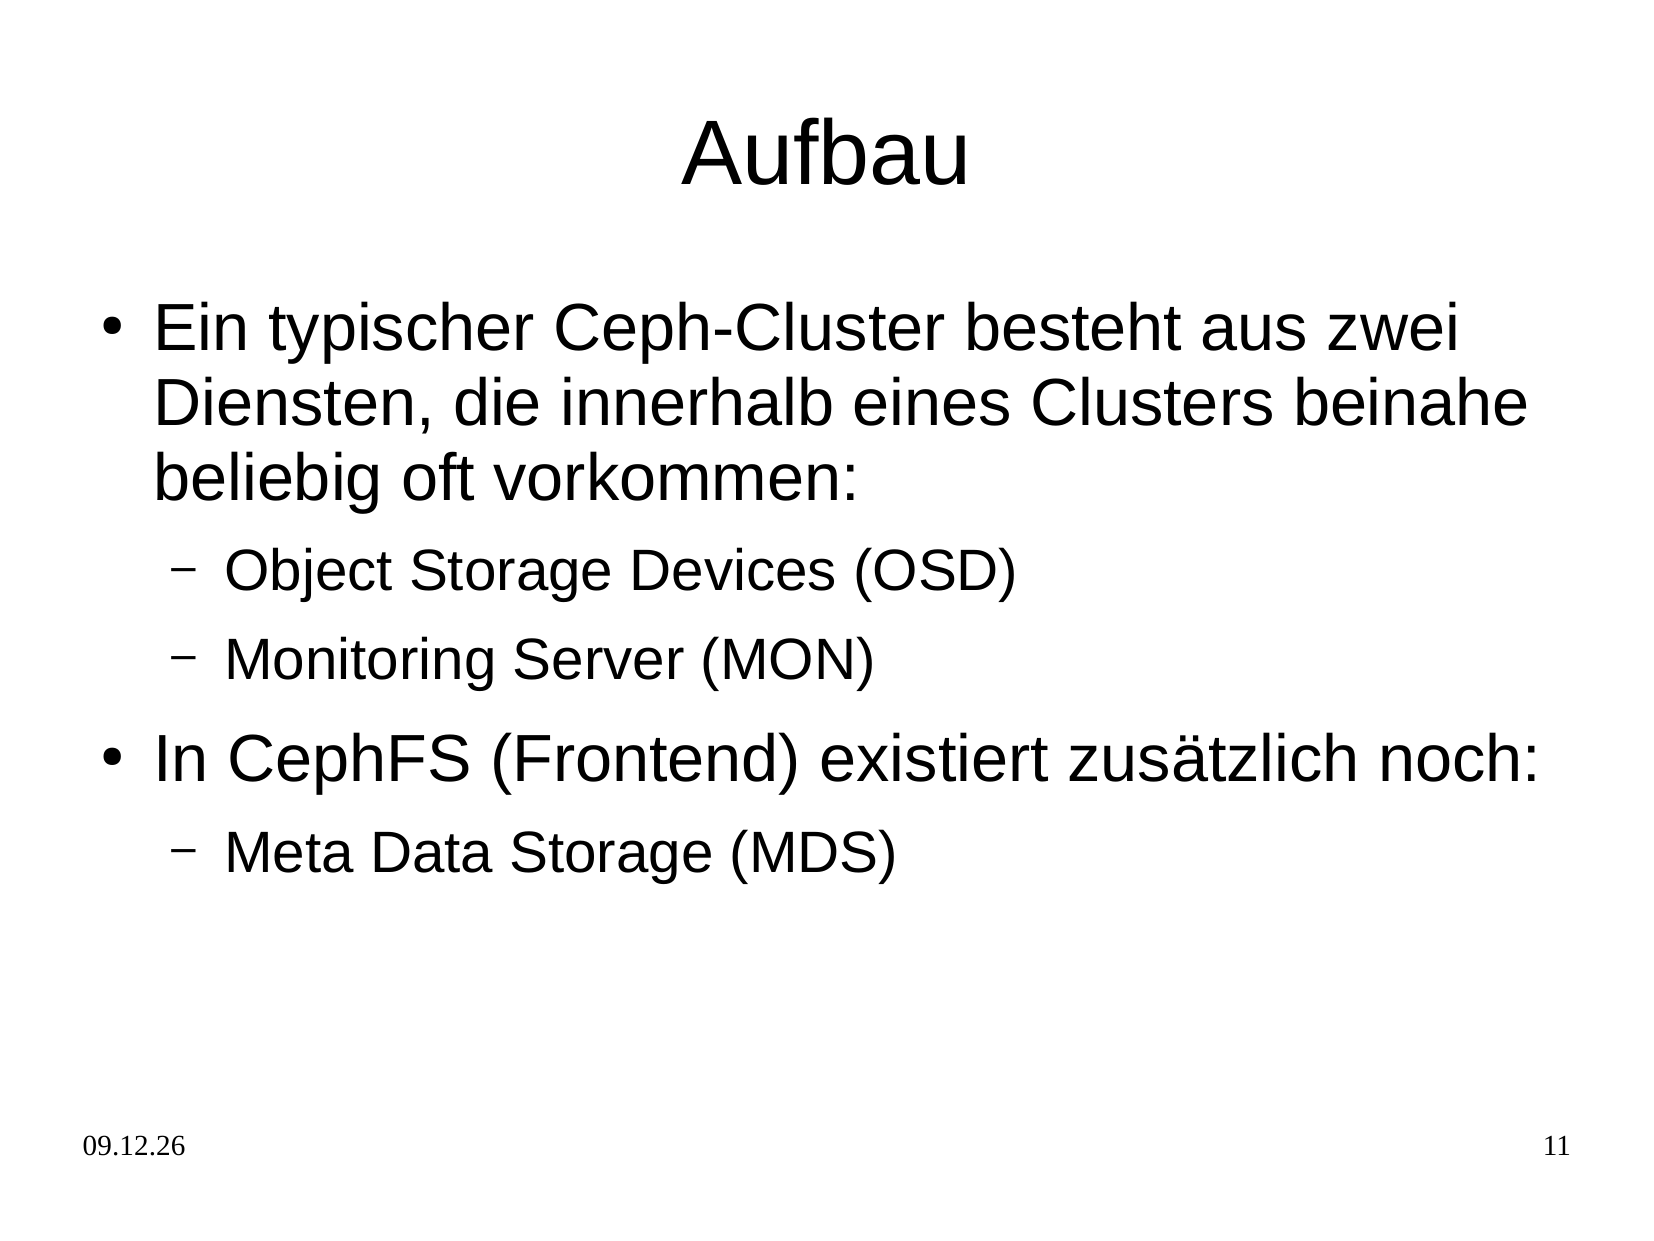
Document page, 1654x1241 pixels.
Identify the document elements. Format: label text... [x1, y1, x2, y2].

list Ein typischer Ceph-Cluster besteht aus zwei Diensten, die innerhalb eines Clusters beinahe beliebig oft vorkommen: Object Storage Devices (OSD) Monitoring Server (MON) In CephFS (Frontend) existiert zusätzlich noch: Meta Data Storage (MDS) [82, 290, 1571, 1010]
title Aufbau [82, 49, 1571, 257]
